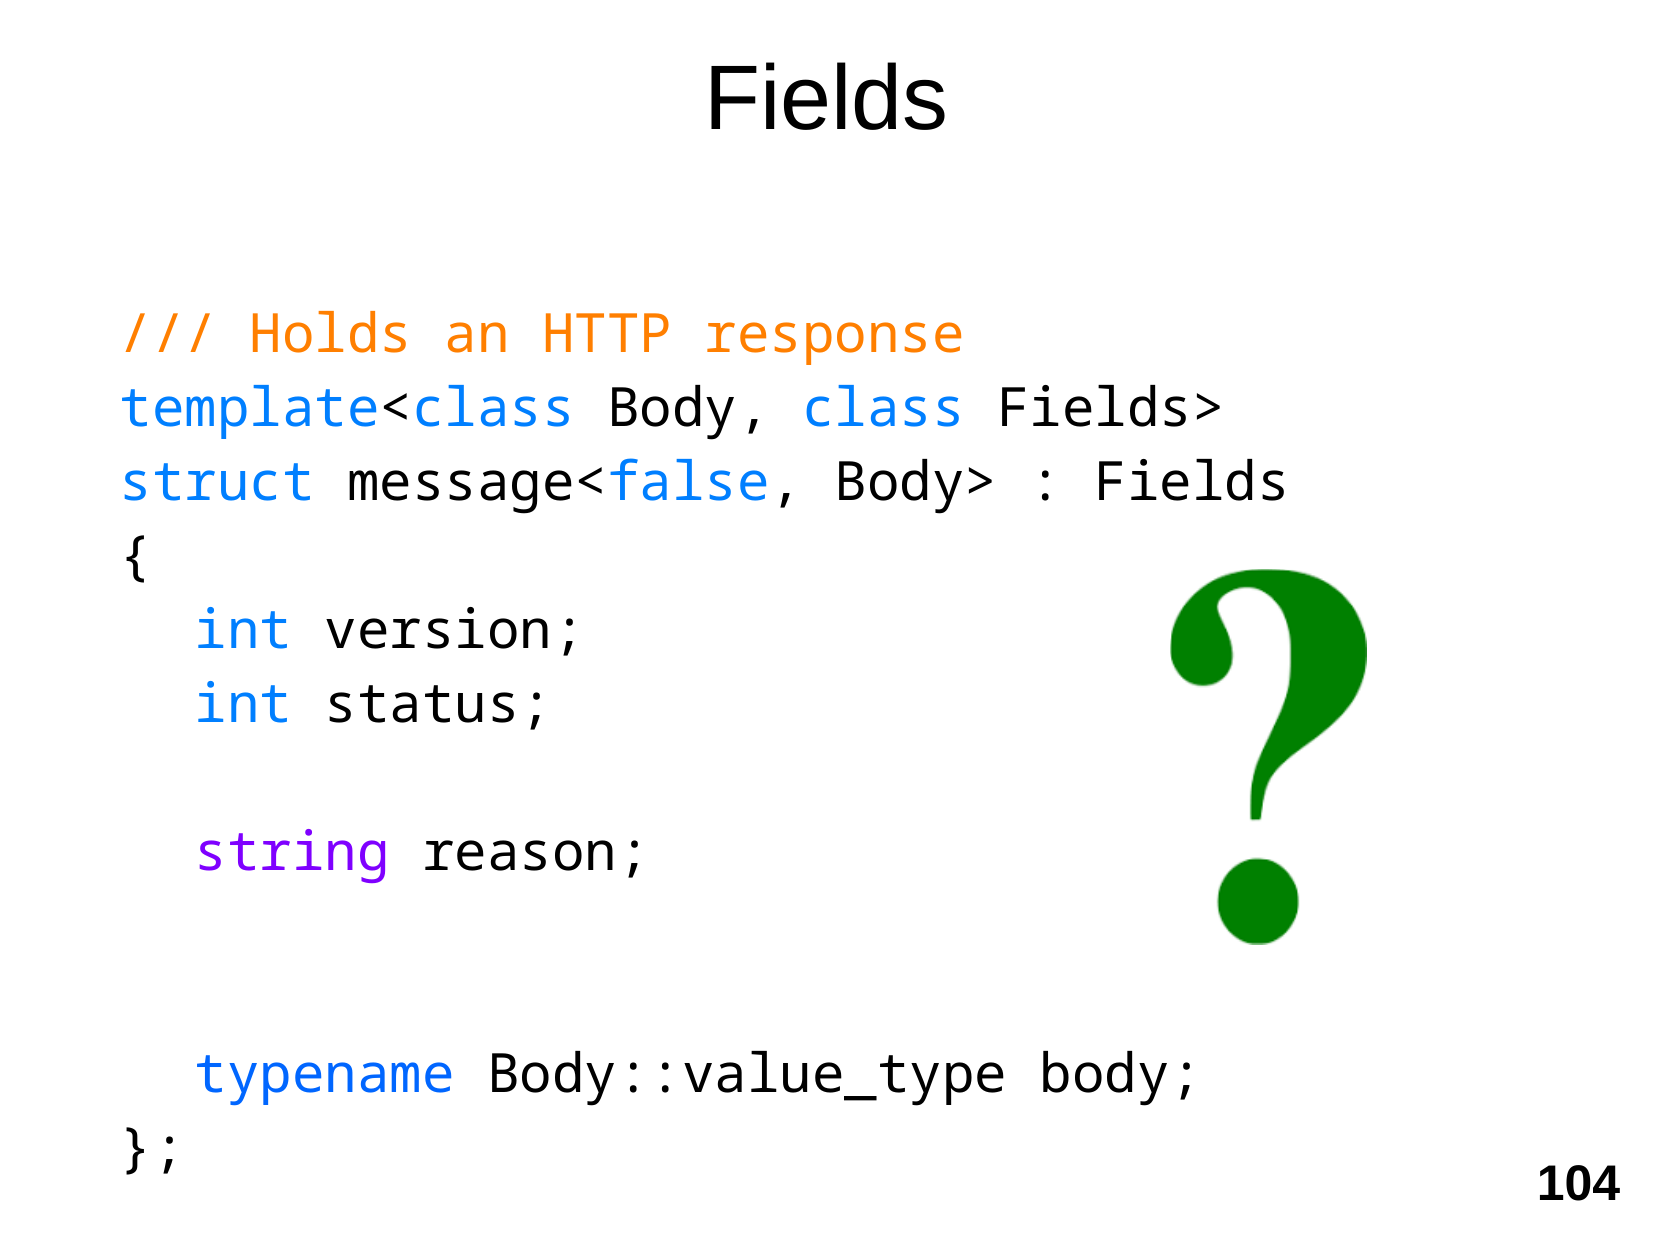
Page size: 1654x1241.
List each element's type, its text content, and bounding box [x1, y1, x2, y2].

text_box /// Holds an HTTP response template<class Body, class Fields> struct message<false, Body> : Fields { int version; int status; string reason; typename Body::value_type body; }; [104, 287, 1575, 1007]
title Fields [82, 15, 1571, 181]
picture [1170, 569, 1367, 945]
